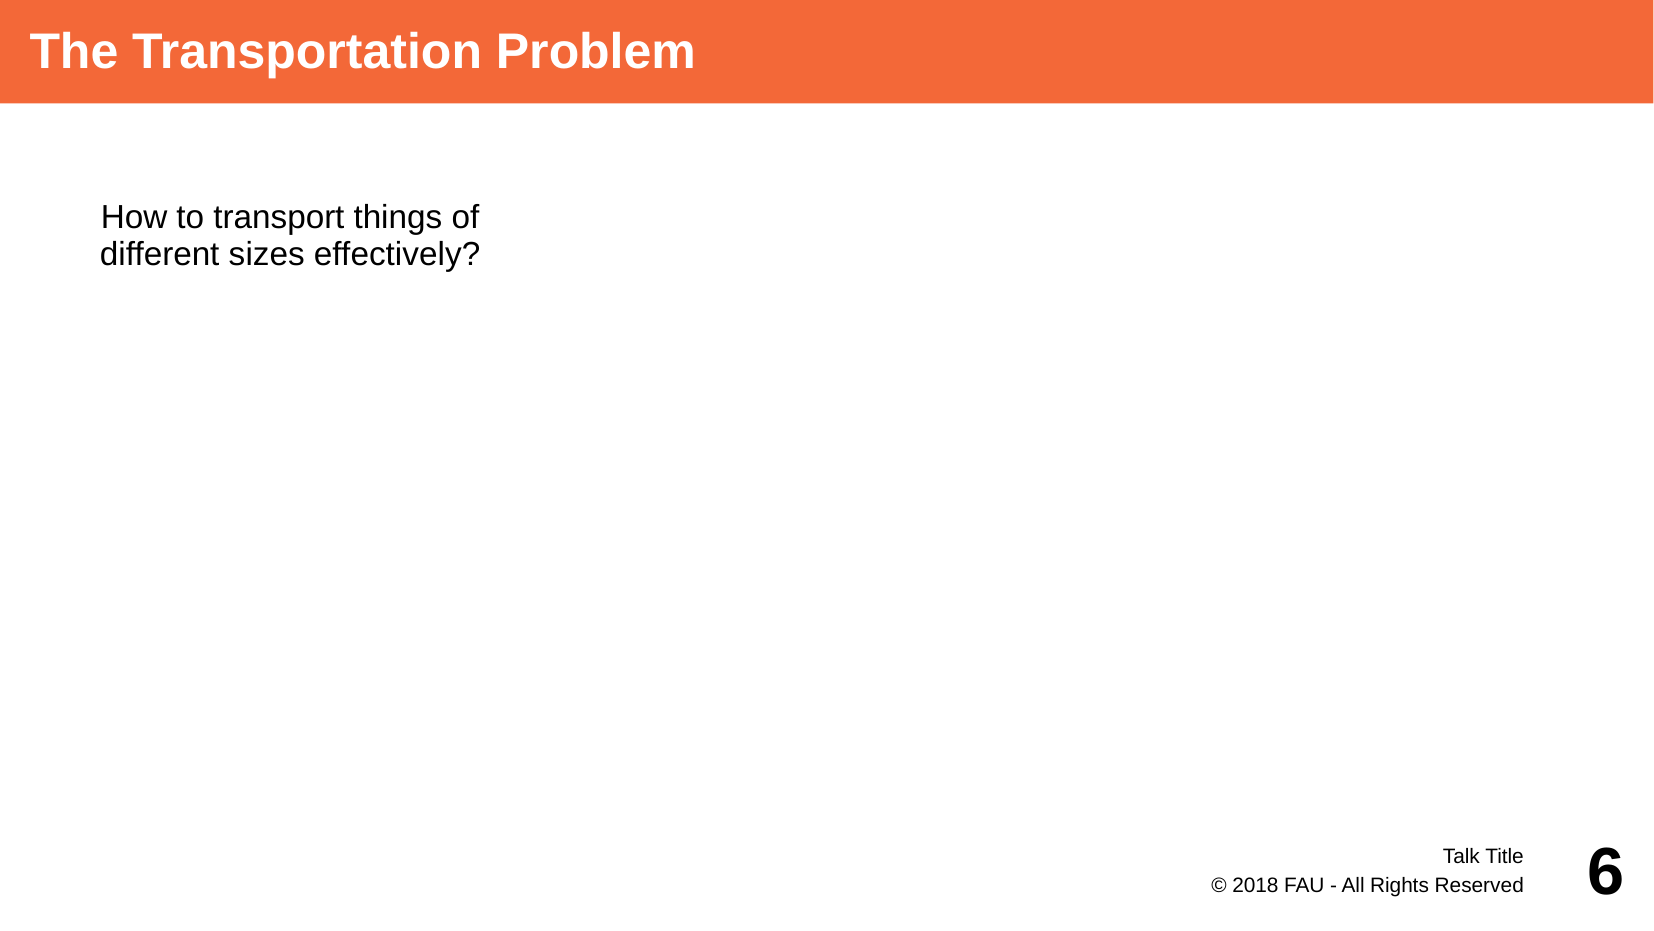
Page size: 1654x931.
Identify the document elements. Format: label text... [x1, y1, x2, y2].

title The Transportation Problem [0, 0, 1654, 104]
text_box How to transport things of different sizes effectively? [75, 171, 507, 301]
